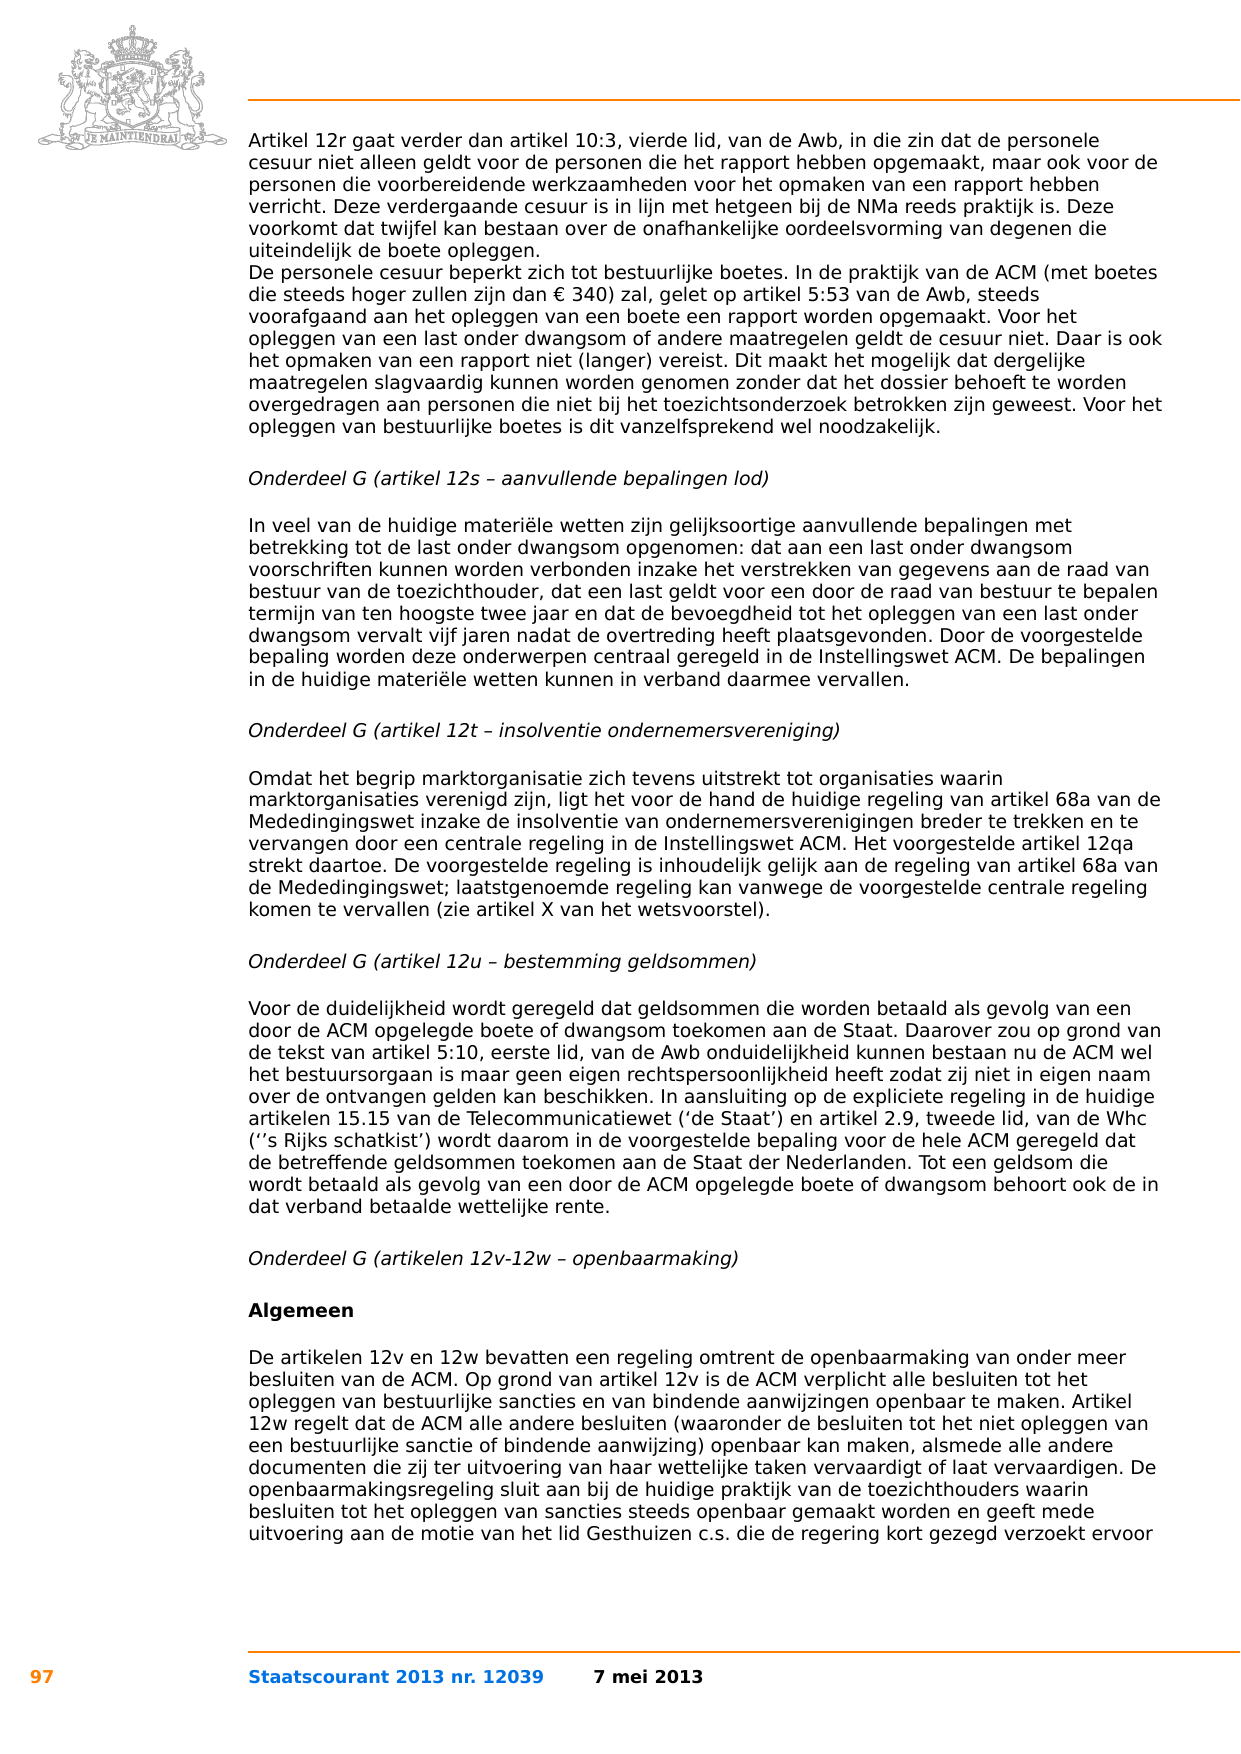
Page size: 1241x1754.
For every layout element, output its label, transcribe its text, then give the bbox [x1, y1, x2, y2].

picture [38, 25, 227, 150]
subtitle Algemeen [248, 1300, 1163, 1322]
subtitle Onderdeel G (artikel 12t – insolventie ondernemersvereniging) [248, 720, 1163, 742]
subtitle Onderdeel G (artikel 12s – aanvullende bepalingen lod) [248, 468, 1163, 489]
text De artikelen 12v en 12w bevatten een regeling omtrent de openbaarmaking van onder meer besluiten van de ACM. Op grond van artikel 12v is de ACM verplicht alle besluiten tot het opleggen van bestuurlijke sancties en van bindende aanwijzingen openbaar te maken. Artikel 12w regelt dat de ACM alle andere besluiten (waaronder de besluiten tot het niet opleggen van een bestuurlijke sanctie of bindende aanwijzing) openbaar kan maken, alsmede alle andere documenten die zij ter uitvoering van haar wettelijke taken vervaardigt of laat vervaardigen. De openbaarmakingsregeling sluit aan bij de huidige praktijk van de toezichthouders waarin besluiten tot het opleggen van sancties steeds openbaar gemaakt worden en geeft mede uitvoering aan de motie van het lid Gesthuizen c.s. die de regering kort gezegd verzoekt ervoor [248, 1347, 1163, 1545]
subtitle Onderdeel G (artikelen 12v-12w – openbaarmaking) [248, 1248, 1163, 1270]
subtitle Onderdeel G (artikel 12u – bestemming geldsommen) [248, 951, 1163, 973]
text Voor de duidelijkheid wordt geregeld dat geldsommen die worden betaald als gevolg van een door de ACM opgelegde boete of dwangsom toekomen aan de Staat. Daarover zou op grond van de tekst van artikel 5:10, eerste lid, van de Awb onduidelijkheid kunnen bestaan nu de ACM wel het bestuursorgaan is maar geen eigen rechtspersoonlijkheid heeft zodat zij niet in eigen naam over de ontvangen gelden kan beschikken. In aansluiting op de expliciete regeling in de huidige artikelen 15.15 van de Telecommunicatiewet (‘de Staat’) en artikel 2.9, tweede lid, van de Whc (‘’s Rijks schatkist’) wordt daarom in de voorgestelde bepaling voor de hele ACM geregeld dat de betreffende geldsommen toekomen aan de Staat der Nederlanden. Tot een geldsom die wordt betaald als gevolg van een door de ACM opgelegde boete of dwangsom behoort ook de in dat verband betaalde wettelijke rente. [248, 998, 1163, 1218]
text Artikel 12r gaat verder dan artikel 10:3, vierde lid, van de Awb, in die zin dat de personele cesuur niet alleen geldt voor de personen die het rapport hebben opgemaakt, maar ook voor de personen die voorbereidende werkzaamheden voor het opmaken van een rapport hebben verricht. Deze verdergaande cesuur is in lijn met hetgeen bij de NMa reeds praktijk is. Deze voorkomt dat twijfel kan bestaan over de onafhankelijke oordeelsvorming van degenen die uiteindelijk de boete opleggen. [248, 130, 1163, 262]
text Omdat het begrip marktorganisatie zich tevens uitstrekt tot organisaties waarin marktorganisaties verenigd zijn, ligt het voor de hand de huidige regeling van artikel 68a van de Mededingingswet inzake de insolventie van ondernemersverenigingen breder te trekken en te vervangen door een centrale regeling in de Instellingswet ACM. Het voorgestelde artikel 12qa strekt daartoe. De voorgestelde regeling is inhoudelijk gelijk aan de regeling van artikel 68a van de Mededingingswet; laatstgenoemde regeling kan vanwege de voorgestelde centrale regeling komen te vervallen (zie artikel X van het wetsvoorstel). [248, 767, 1163, 921]
text In veel van de huidige materiële wetten zijn gelijksoortige aanvullende bepalingen met betrekking tot de last onder dwangsom opgenomen: dat aan een last onder dwangsom voorschriften kunnen worden verbonden inzake het verstrekken van gegevens aan de raad van bestuur van de toezichthouder, dat een last geldt voor een door de raad van bestuur te bepalen termijn van ten hoogste twee jaar en dat de bevoegdheid tot het opleggen van een last onder dwangsom vervalt vijf jaren nadat de overtreding heeft plaatsgevonden. Door de voorgestelde bepaling worden deze onderwerpen centraal geregeld in de Instellingswet ACM. De bepalingen in de huidige materiële wetten kunnen in verband daarmee vervallen. [248, 514, 1163, 690]
text De personele cesuur beperkt zich tot bestuurlijke boetes. In de praktijk van de ACM (met boetes die steeds hoger zullen zijn dan € 340) zal, gelet op artikel 5:53 van de Awb, steeds voorafgaand aan het opleggen van een boete een rapport worden opgemaakt. Voor het opleggen van een last onder dwangsom of andere maatregelen geldt de cesuur niet. Daar is ook het opmaken van een rapport niet (langer) vereist. Dit maakt het mogelijk dat dergelijke maatregelen slagvaardig kunnen worden genomen zonder dat het dossier behoeft te worden overgedragen aan personen die niet bij het toezichtsonderzoek betrokken zijn geweest. Voor het opleggen van bestuurlijke boetes is dit vanzelfsprekend wel noodzakelijk. [248, 262, 1163, 438]
